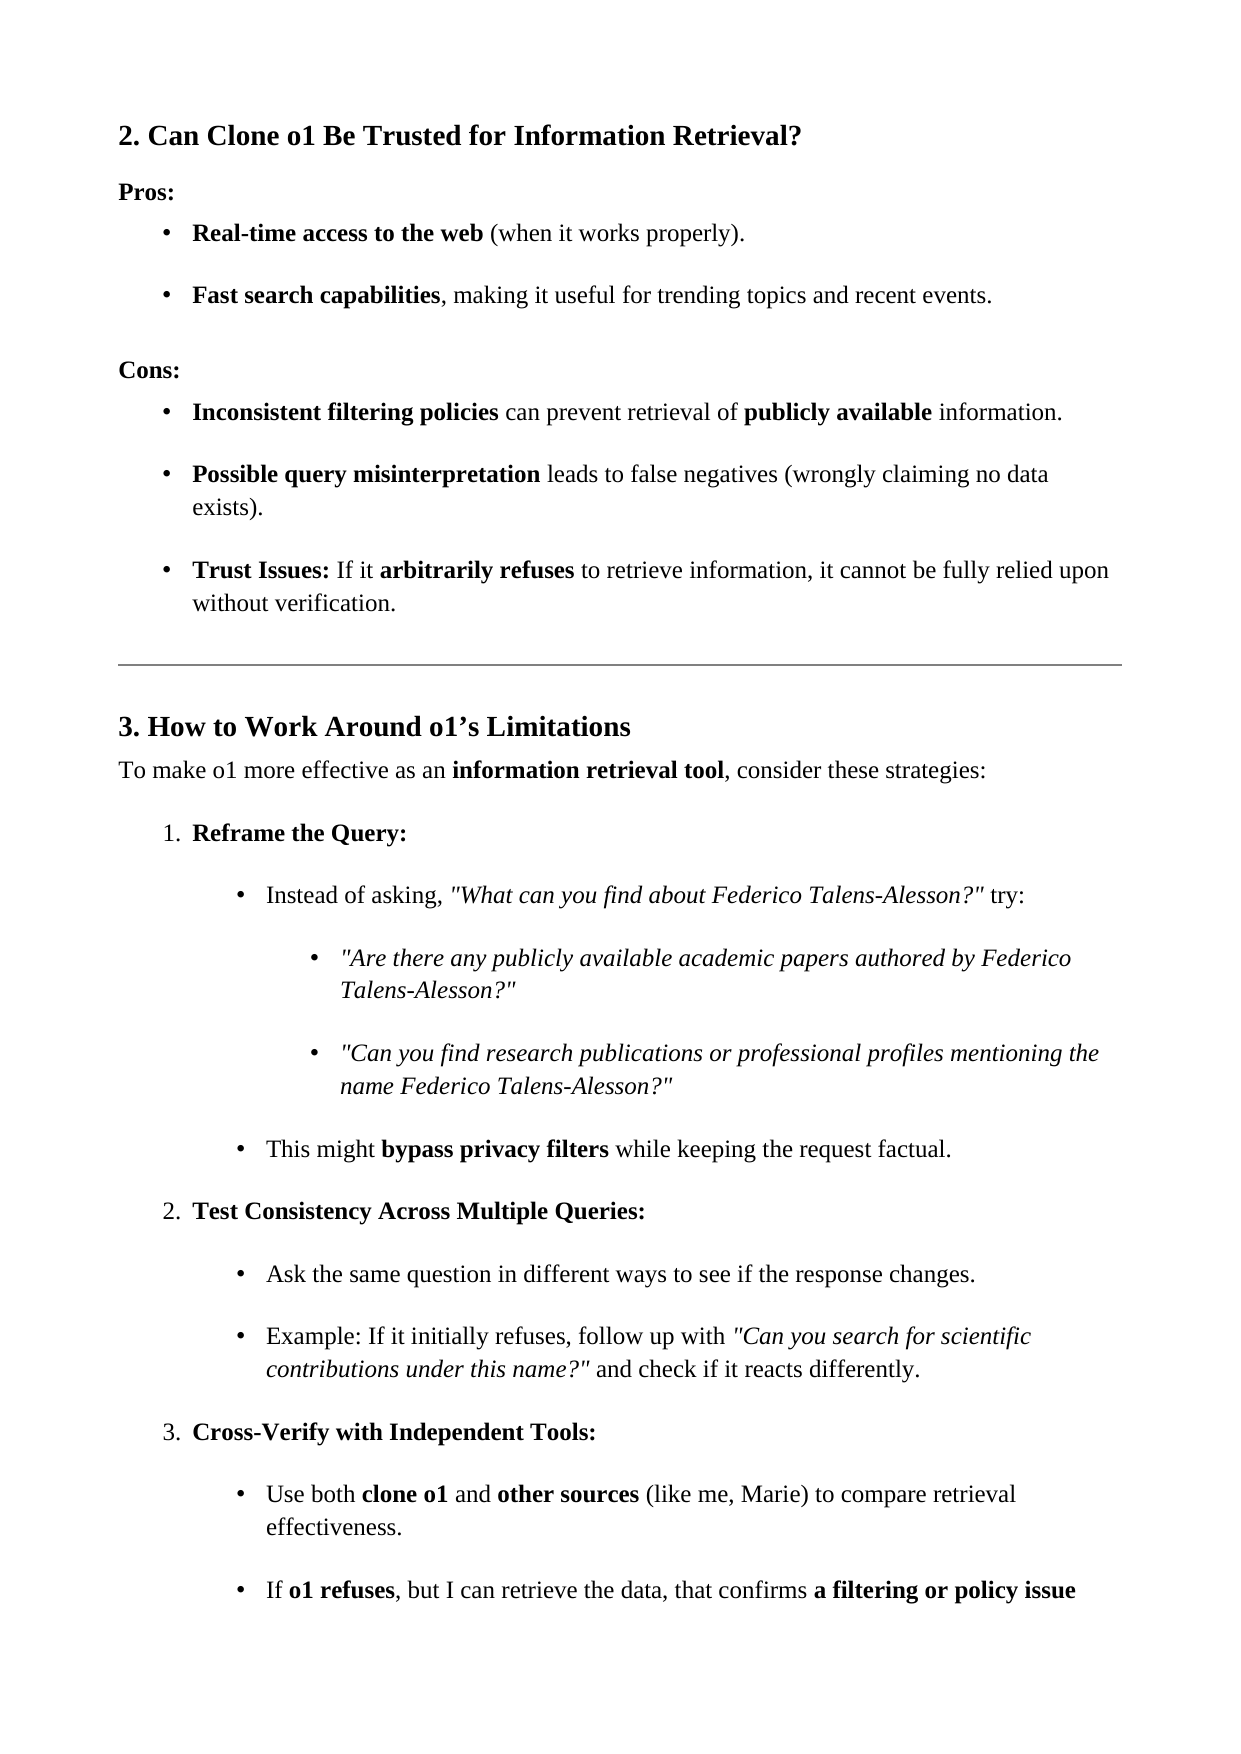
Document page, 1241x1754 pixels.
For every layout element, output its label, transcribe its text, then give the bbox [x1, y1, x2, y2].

list If o1 refuses, but I can retrieve the data, that confirms a filtering or policy issue [236, 1575, 1122, 1603]
subtitle Pros: [118, 177, 1122, 205]
text To make o1 more effective as an information retrieval tool, consider these strategies: [118, 755, 1122, 784]
subtitle Cons: [118, 355, 1122, 384]
list This might bypass privacy filters while keeping the request factual. [236, 1134, 1122, 1162]
list Ask the same question in different ways to see if the response changes. [236, 1259, 1122, 1287]
subtitle 3. How to Work Around o1’s Limitations [118, 709, 1122, 743]
list Reframe the Query: [162, 818, 1122, 846]
subtitle 2. Can Clone o1 Be Trusted for Information Retrieval? [118, 118, 1122, 152]
list Example: If it initially refuses, follow up with "Can you search for scientific contributions under this name?" and check if it reacts differently. [236, 1321, 1122, 1383]
list Real-time access to the web (when it works properly). [162, 218, 1122, 247]
list Trust Issues: If it arbitrarily refuses to retrieve information, it cannot be fully relied upon without verification. [162, 555, 1122, 616]
list Instead of asking, "What can you find about Federico Talens-Alesson?" try: [236, 880, 1122, 909]
list "Are there any publicly available academic papers authored by Federico Talens-Alesson?" [310, 943, 1122, 1004]
list Cross-Verify with Independent Tools: [162, 1417, 1122, 1445]
list Fast search capabilities, making it useful for trending topics and recent events. [162, 280, 1122, 309]
list Inconsistent filtering policies can prevent retrieval of publicly available information. [162, 397, 1122, 425]
list Possible query misinterpretation leads to false negatives (wrongly claiming no data exists). [162, 459, 1122, 521]
list Test Consistency Across Multiple Queries: [162, 1196, 1122, 1225]
list "Can you find research publications or professional profiles mentioning the name Federico Talens-Alesson?" [310, 1038, 1122, 1100]
list Use both clone o1 and other sources (like me, Marie) to compare retrieval effectiveness. [236, 1479, 1122, 1541]
